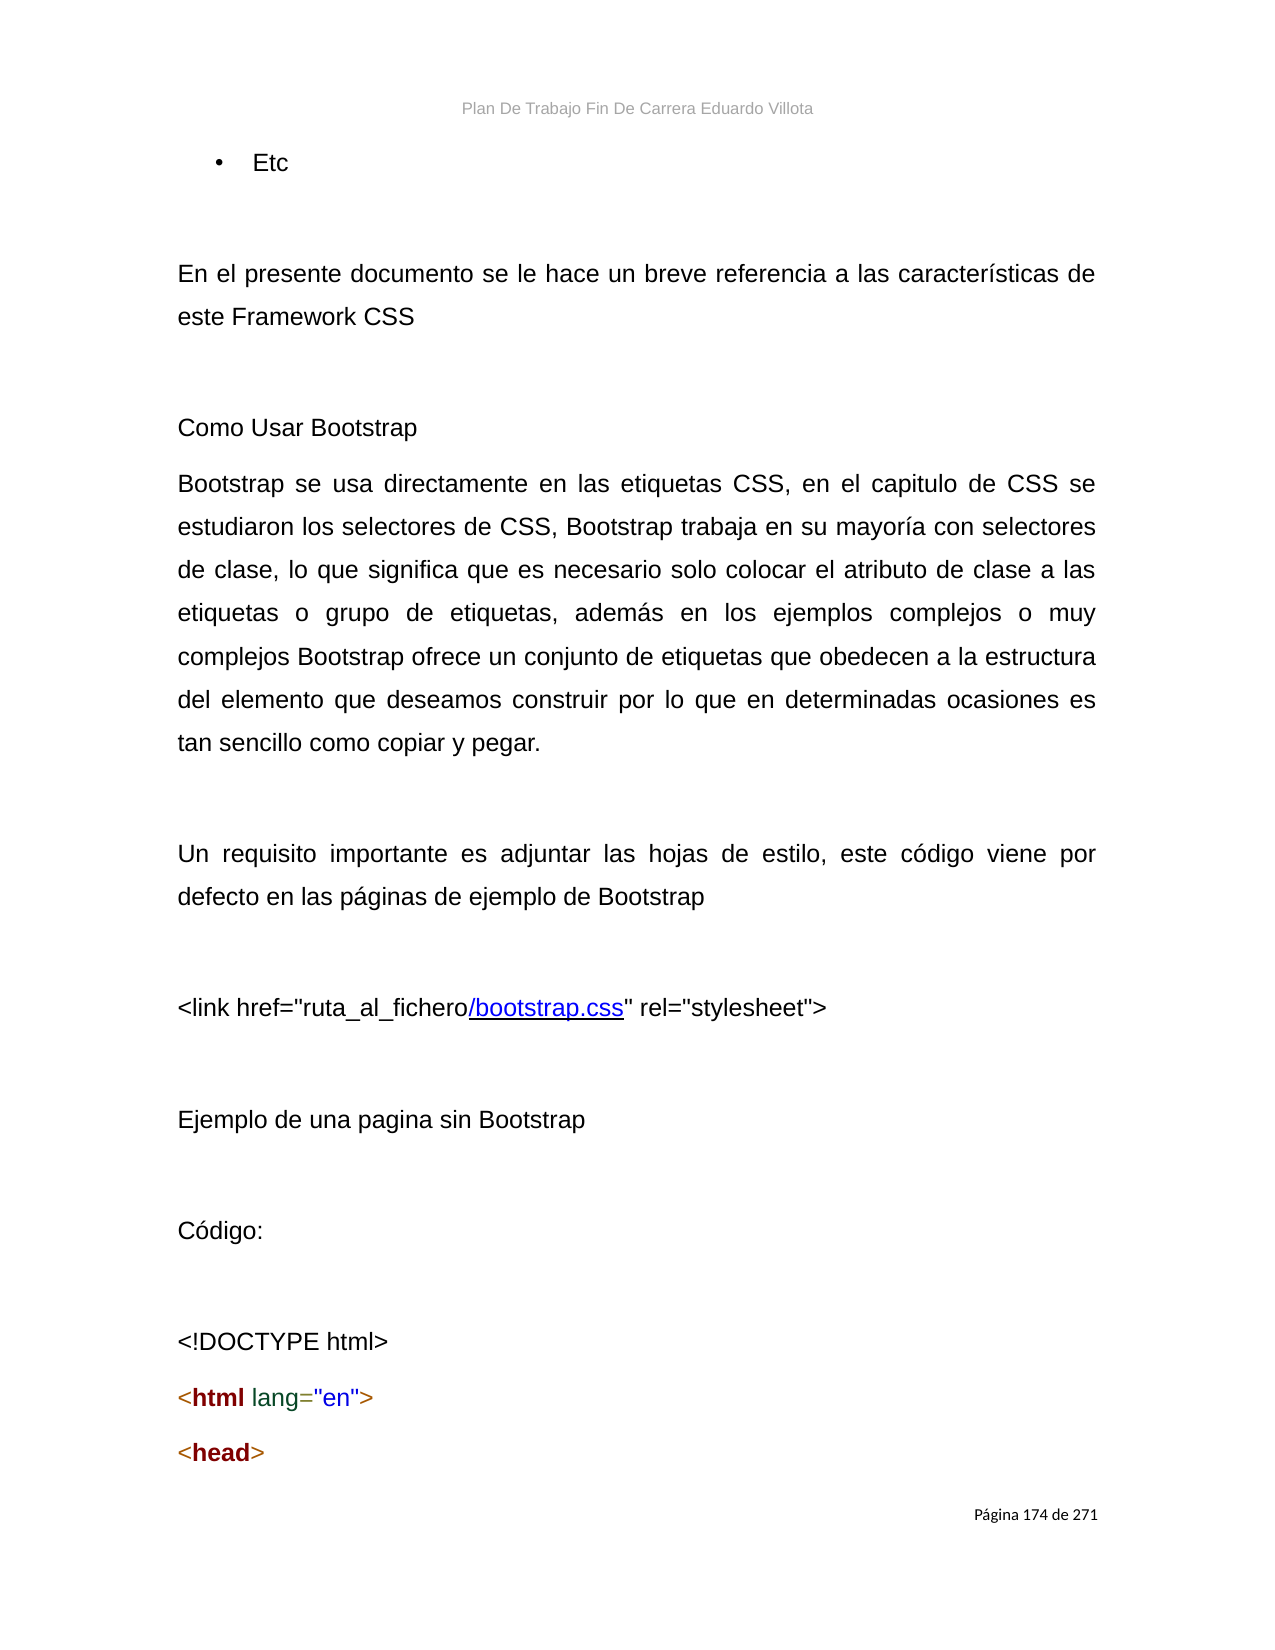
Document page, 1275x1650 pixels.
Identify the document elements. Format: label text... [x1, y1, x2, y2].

text <!DOCTYPE html> [177, 1327, 1098, 1356]
text <head> [177, 1438, 1098, 1467]
text Código: [177, 1216, 1098, 1244]
text En el presente documento se le hace un breve referencia a las características de este Framework CSS [177, 259, 1098, 331]
text Como Usar Bootstrap [177, 413, 1098, 442]
text Un requisito importante es adjuntar las hojas de estilo, este código viene por defecto en las páginas de ejemplo de Bootstrap [177, 839, 1098, 911]
text <html lang="en"> [177, 1383, 1098, 1411]
text Bootstrap se usa directamente en las etiquetas CSS, en el capitulo de CSS se estudiaron los selectores de CSS, Bootstrap trabaja en su mayoría con selectores de clase, lo que significa que es necesario solo colocar el atributo de clase a las etiquetas o grupo de etiquetas, además en los ejemplos complejos o muy complejos Bootstrap ofrece un conjunto de etiquetas que obedecen a la estructura del elemento que deseamos construir por lo que en determinadas ocasiones es tan sencillo como copiar y pegar. [177, 469, 1098, 756]
text <link href="ruta_al_fichero/bootstrap.css" rel="stylesheet"> [177, 993, 1098, 1022]
list Etc [215, 148, 1098, 176]
text Ejemplo de una pagina sin Bootstrap [177, 1104, 1098, 1133]
